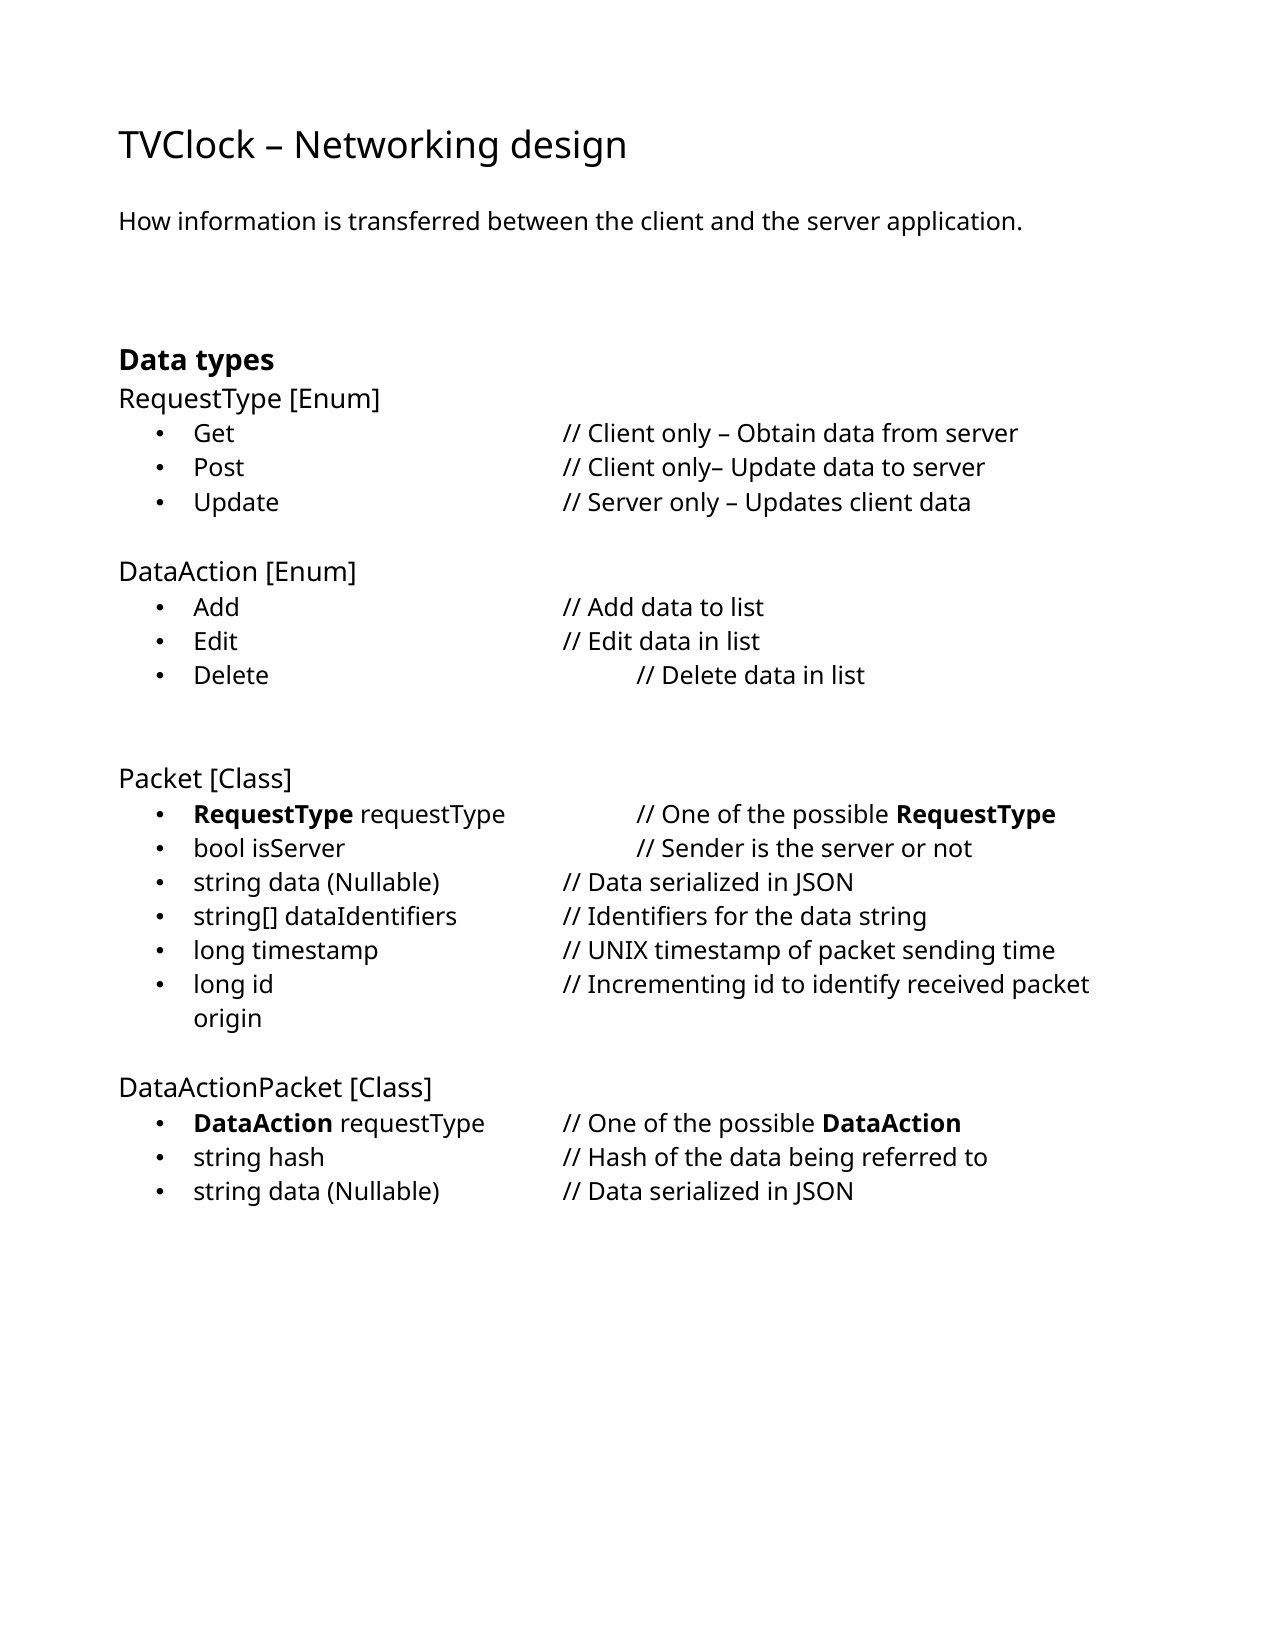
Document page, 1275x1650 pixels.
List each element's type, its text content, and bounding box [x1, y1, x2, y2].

text Data types [118, 339, 1157, 379]
list long timestamp // UNIX timestamp of packet sending time [156, 933, 1157, 967]
list Edit // Edit data in list [156, 623, 1157, 657]
text Packet [Class] [118, 759, 1157, 796]
list long id // Incrementing id to identify received packet origin [156, 967, 1157, 1035]
list string data (Nullable) // Data serialized in JSON [156, 864, 1157, 898]
list Add // Add data to list [156, 589, 1157, 623]
list Get // Client only – Obtain data from server [156, 416, 1157, 450]
text How information is transferred between the client and the server application. [118, 203, 1157, 237]
list Post // Client only– Update data to server [156, 450, 1157, 484]
list Update // Server only – Updates client data [156, 484, 1157, 518]
text DataAction [Enum] [118, 552, 1157, 589]
list string[] dataIdentifiers // Identifiers for the data string [156, 898, 1157, 933]
list string hash // Hash of the data being referred to [156, 1140, 1157, 1174]
list string data (Nullable) // Data serialized in JSON [156, 1174, 1157, 1208]
list DataAction requestType // One of the possible DataAction [156, 1106, 1157, 1140]
text DataActionPacket [Class] [118, 1069, 1157, 1106]
list bool isServer // Sender is the server or not [156, 830, 1157, 864]
text RequestType [Enum] [118, 379, 1157, 416]
list Delete // Delete data in list [156, 657, 1157, 691]
text TVClock – Networking design [118, 118, 1157, 169]
list RequestType requestType // One of the possible RequestType [156, 796, 1157, 830]
